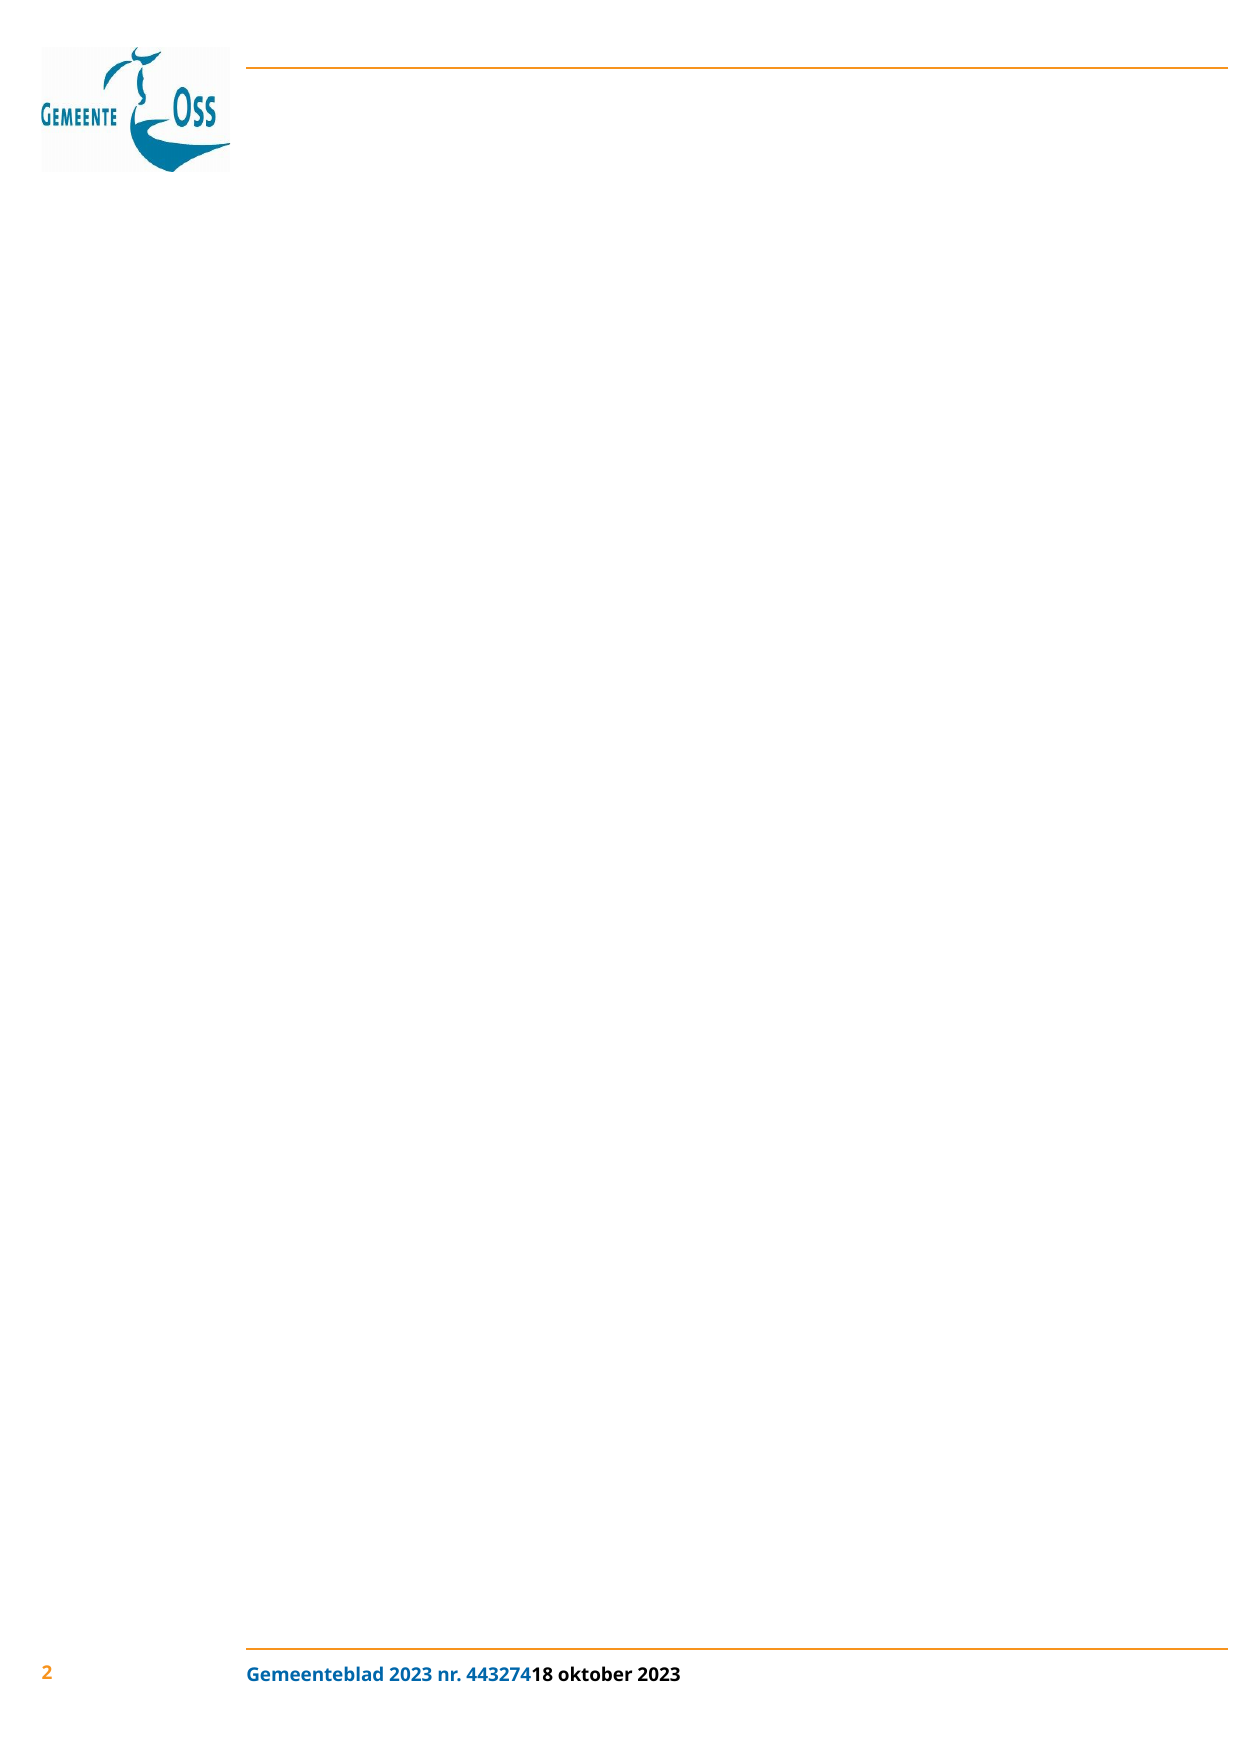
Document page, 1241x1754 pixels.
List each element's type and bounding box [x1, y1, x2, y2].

picture [41, 47, 231, 172]
